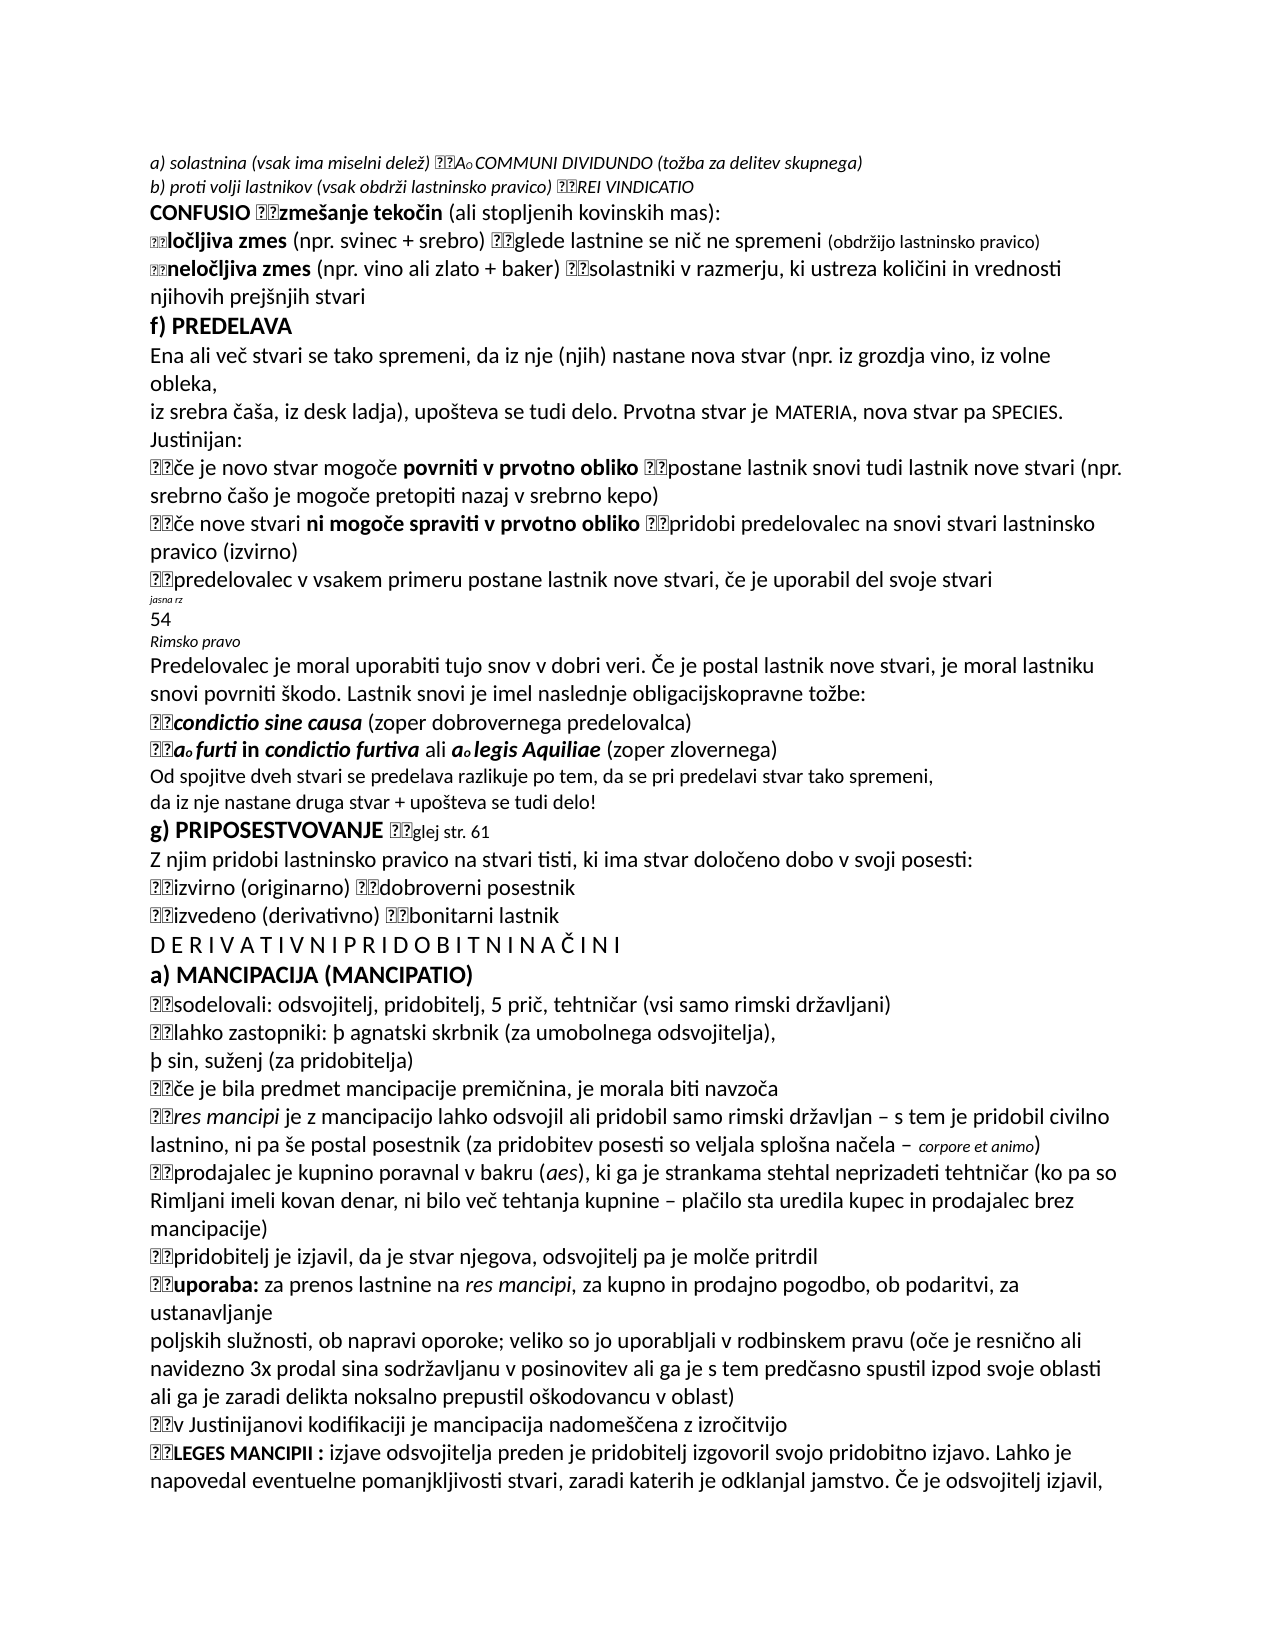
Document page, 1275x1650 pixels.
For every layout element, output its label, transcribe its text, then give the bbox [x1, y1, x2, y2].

text Rimljani imeli kovan denar, ni bilo več tehtanja kupnine – plačilo sta uredila kupec in prodajalec brez [150, 1186, 1125, 1214]
text poljskih služnosti, ob napravi oporoke; veliko so jo uporabljali v rodbinskem pravu (oče je resnično ali [150, 1326, 1125, 1354]
text jasna rz [150, 593, 1125, 606]
text f) PREDELAVA [150, 310, 1125, 341]
text sodelovali: odsvojitelj, pridobitelj, 5 prič, tehtničar (vsi samo rimski državljani) [150, 990, 1125, 1018]
text pridobitelj je izjavil, da je stvar njegova, odsvojitelj pa je molče pritrdil [150, 1242, 1125, 1270]
text ali ga je zaradi delikta noksalno prepustil oškodovancu v oblast) [150, 1382, 1125, 1410]
text g) PRIPOSESTVOVANJE glej str. 61 [150, 814, 1125, 845]
text pravico (izvirno) [150, 537, 1125, 565]
text Justinijan: [150, 425, 1125, 453]
text a) solastnina (vsak ima miselni delež) AO COMMUNI DIVIDUNDO (tožba za delitev skupnega) [150, 150, 1125, 174]
text Predelovalec je moral uporabiti tujo snov v dobri veri. Če je postal lastnik nove stvari, je moral lastniku [150, 652, 1125, 679]
text mancipacije) [150, 1214, 1125, 1242]
text res mancipi je z mancipacijo lahko odsvojil ali pridobil samo rimski državljan – s tem je pridobil civilno [150, 1102, 1125, 1130]
text ao furti in condictio furtiva ali ao legis Aquiliae (zoper zlovernega) [150, 736, 1125, 764]
text D E R I V A T I V N I P R I D O B I T N I N A Č I N I [150, 929, 1125, 959]
text če nove stvari ni mogoče spraviti v prvotno obliko pridobi predelovalec na snovi stvari lastninsko [150, 509, 1125, 537]
text njihovih prejšnjih stvari [150, 282, 1125, 310]
text Od spojitve dveh stvari se predelava razlikuje po tem, da se pri predelavi stvar tako spremeni, [150, 764, 1125, 789]
text v Justinijanovi kodifikaciji je mancipacija nadomeščena z izročitvijo [150, 1410, 1125, 1438]
text prodajalec je kupnino poravnal v bakru (aes), ki ga je strankama stehtal neprizadeti tehtničar (ko pa so [150, 1158, 1125, 1186]
text Z njim pridobi lastninsko pravico na stvari tisti, ki ima stvar določeno dobo v svoji posesti: [150, 845, 1125, 873]
text Ena ali več stvari se tako spremeni, da iz nje (njih) nastane nova stvar (npr. iz grozdja vino, iz volne obleka, [150, 341, 1125, 397]
text condictio sine causa (zoper dobrovernega predelovalca) [150, 708, 1125, 736]
text izvirno (originarno) dobroverni posestnik [150, 873, 1125, 901]
text srebrno čašo je mogoče pretopiti nazaj v srebrno kepo) [150, 481, 1125, 509]
text ločljiva zmes (npr. svinec + srebro) glede lastnine se nič ne spremeni (obdržijo lastninsko pravico) [150, 226, 1125, 254]
text lahko zastopniki: þ agnatski skrbnik (za umobolnega odsvojitelja), [150, 1018, 1125, 1046]
text navidezno 3x prodal sina sodržavljanu v posinovitev ali ga je s tem predčasno spustil izpod svoje oblasti [150, 1354, 1125, 1382]
text iz srebra čaša, iz desk ladja), upošteva se tudi delo. Prvotna stvar je MATERIA, nova stvar pa SPECIES. [150, 397, 1125, 425]
text lastnino, ni pa še postal posestnik (za pridobitev posesti so veljala splošna načela – corpore et animo) [150, 1130, 1125, 1158]
text če je bila predmet mancipacije premičnina, je morala biti navzoča [150, 1074, 1125, 1102]
text a) MANCIPACIJA (MANCIPATIO) [150, 959, 1125, 990]
text napovedal eventuelne pomanjkljivosti stvari, zaradi katerih je odklanjal jamstvo. Če je odsvojitelj izjavil, [150, 1466, 1125, 1494]
text uporaba: za prenos lastnine na res mancipi, za kupno in prodajno pogodbo, ob podaritvi, za ustanavljanje [150, 1270, 1125, 1326]
text neločljiva zmes (npr. vino ali zlato + baker) solastniki v razmerju, ki ustreza količini in vrednosti [150, 254, 1125, 282]
text CONFUSIO zmešanje tekočin (ali stopljenih kovinskih mas): [150, 198, 1125, 226]
text da iz nje nastane druga stvar + upošteva se tudi delo! [150, 789, 1125, 814]
text b) proti volji lastnikov (vsak obdrži lastninsko pravico) REI VINDICATIO [150, 174, 1125, 198]
text predelovalec v vsakem primeru postane lastnik nove stvari, če je uporabil del svoje stvari [150, 565, 1125, 593]
text Rimsko pravo [150, 631, 1125, 652]
text þ sin, suženj (za pridobitelja) [150, 1046, 1125, 1074]
text 54 [150, 606, 1125, 631]
text izvedeno (derivativno) bonitarni lastnik [150, 901, 1125, 929]
text LEGES MANCIPII : izjave odsvojitelja preden je pridobitelj izgovoril svojo pridobitno izjavo. Lahko je [150, 1438, 1125, 1466]
text snovi povrniti škodo. Lastnik snovi je imel naslednje obligacijskopravne tožbe: [150, 679, 1125, 708]
text če je novo stvar mogoče povrniti v prvotno obliko postane lastnik snovi tudi lastnik nove stvari (npr. [150, 453, 1125, 481]
